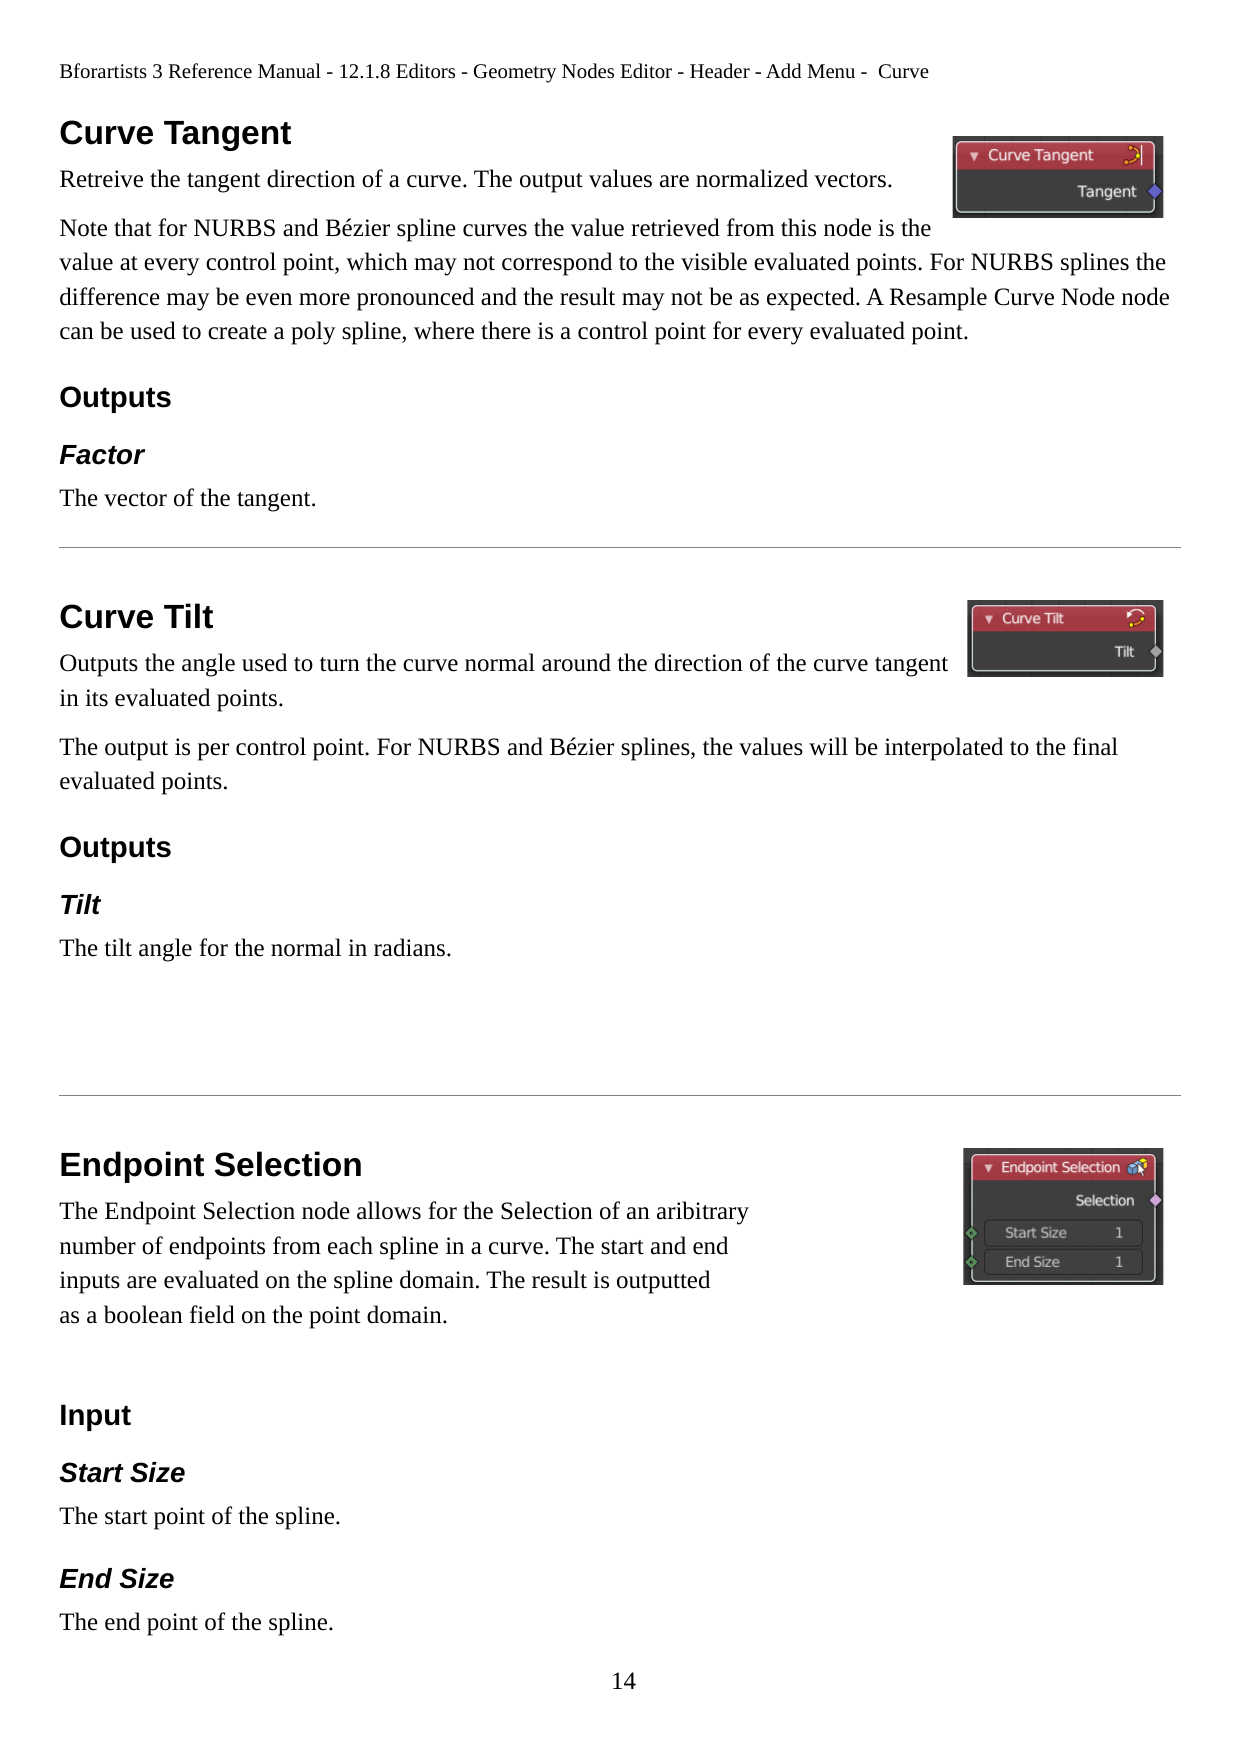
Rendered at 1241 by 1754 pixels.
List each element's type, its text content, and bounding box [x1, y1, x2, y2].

subtitle End Size [59, 1563, 1181, 1594]
subtitle Input [59, 1398, 1181, 1432]
picture [963, 1148, 1164, 1285]
subtitle Factor [59, 439, 1181, 471]
subtitle Outputs [59, 830, 1181, 864]
text The Endpoint Selection node allows for the Selection of an aribitrary number of endpoints from each spline in a curve. The start and end inputs are evaluated on the spline domain. The result is outputted as a boolean field on the point domain. [59, 1285, 1181, 1363]
subtitle Tilt [59, 889, 1181, 921]
subtitle Outputs [59, 380, 1181, 414]
text Note that for NURBS and Bézier spline curves the value retrieved from this node is the value at every control point, which may not correspond to the visible evaluated points. For NURBS splines the difference may be even more pronounced and the result may not be as expected. A Resample Curve Node node can be used to create a poly spline, where there is a control point for every evaluated point. [59, 213, 1181, 345]
text The vector of the tangent. [59, 483, 1181, 512]
picture [952, 136, 1164, 218]
text Outputs the angle used to turn the curve normal around the direction of the curve tangent in its evaluated points. [59, 648, 1181, 711]
text The end point of the spline. [59, 1607, 1181, 1636]
text Retreive the tangent direction of a curve. The output values are normalized vectors. [59, 164, 952, 192]
subtitle Curve Tilt [59, 597, 1181, 636]
subtitle Curve Tangent [59, 113, 1181, 151]
text The output is per control point. For NURBS and Bézier splines, the values will be interpolated to the final evaluated points. [59, 732, 1181, 795]
subtitle Endpoint Selection [59, 1145, 1181, 1184]
subtitle Start Size [59, 1457, 1181, 1488]
picture [967, 600, 1164, 677]
text The start point of the spline. [59, 1501, 1181, 1530]
text The tilt angle for the normal in radians. [59, 933, 1181, 962]
